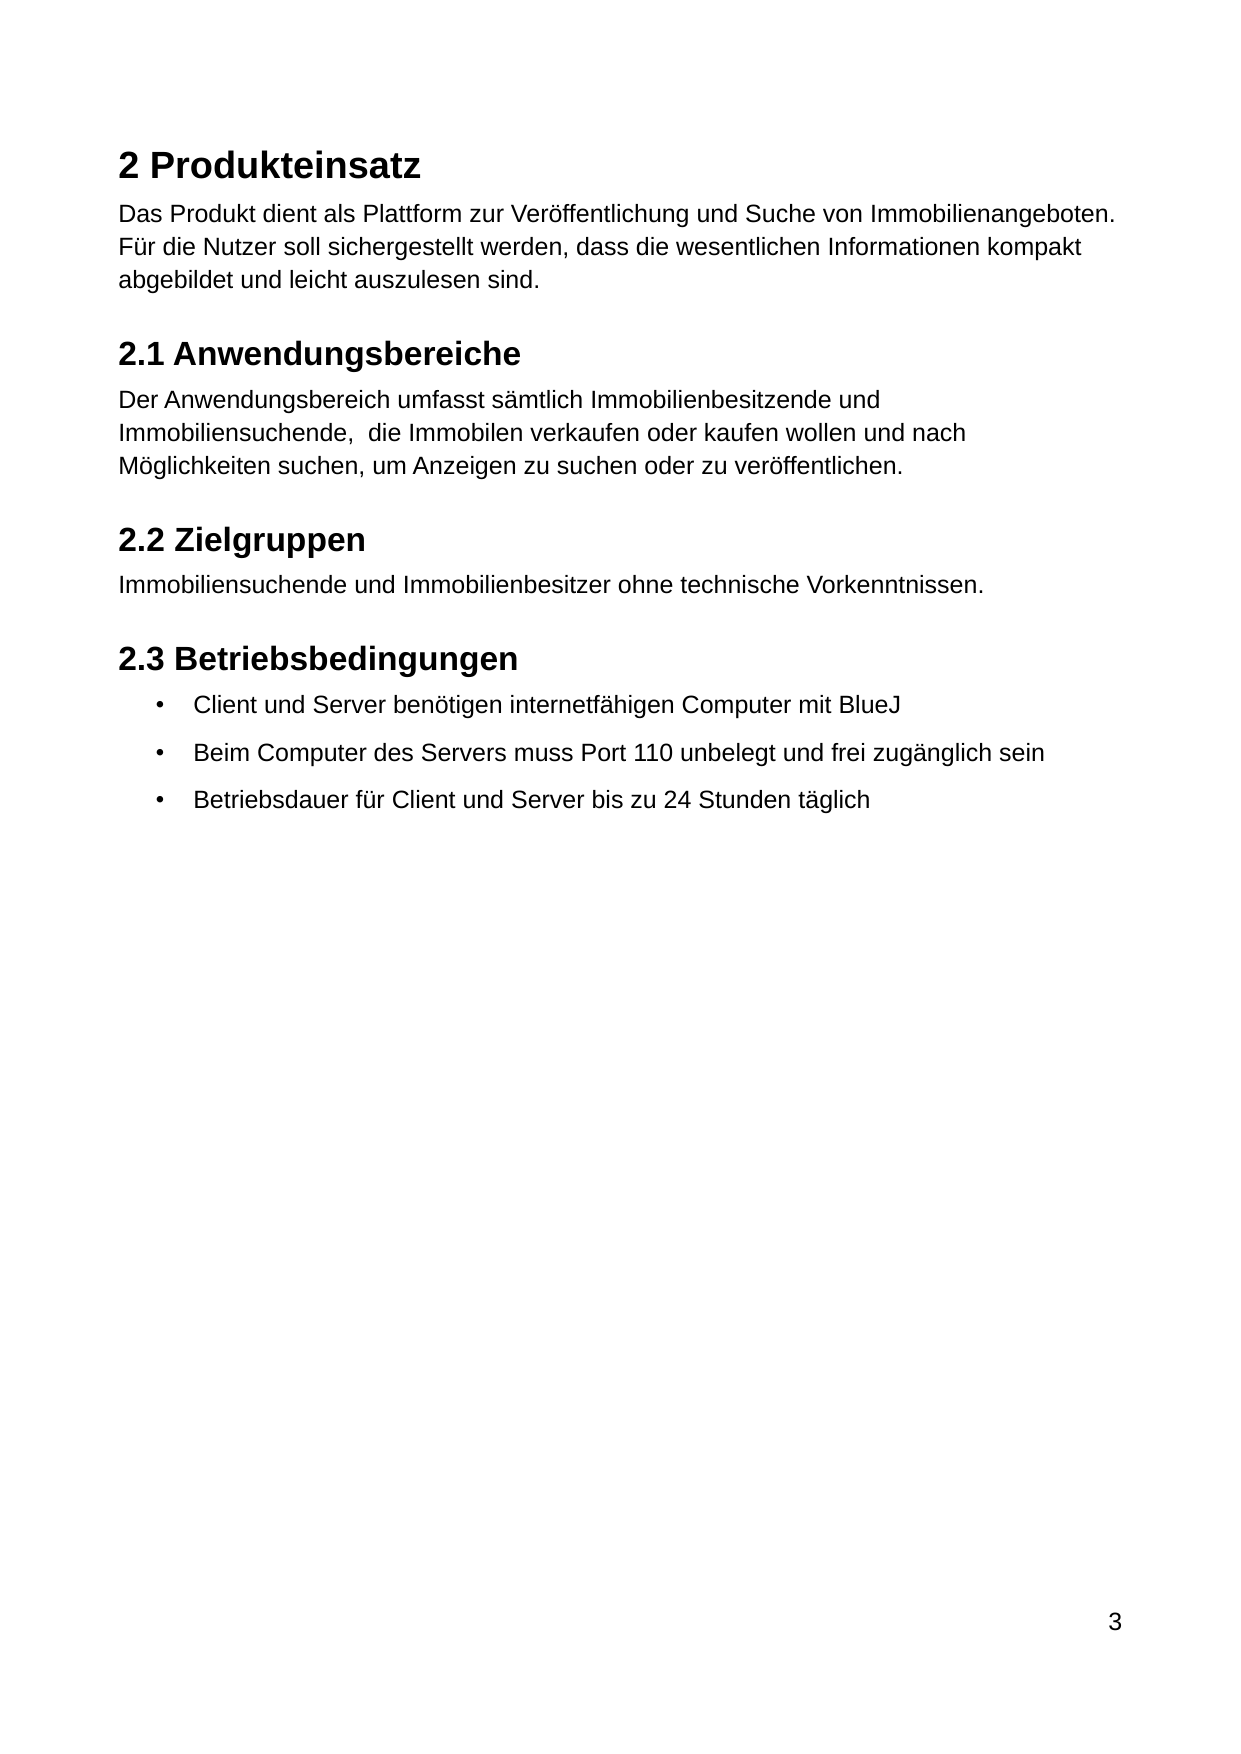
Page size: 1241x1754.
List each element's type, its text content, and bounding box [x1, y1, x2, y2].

text Das Produkt dient als Plattform zur Veröffentlichung und Suche von Immobilienangeboten. Für die Nutzer soll sichergestellt werden, dass die wesentlichen Informationen kompakt abgebildet und leicht auszulesen sind. [118, 199, 1122, 294]
list Beim Computer des Servers muss Port 110 unbelegt und frei zugänglich sein [156, 738, 1122, 767]
subtitle 2.2 Zielgruppen [118, 519, 1122, 558]
subtitle 2 Produkteinsatz [118, 143, 1122, 187]
subtitle 2.3 Betriebsbedingungen [118, 639, 1122, 678]
text Immobiliensuchende und Immobilienbesitzer ohne technische Vorkenntnissen. [118, 571, 1122, 599]
list Client und Server benötigen internetfähigen Computer mit BlueJ [156, 690, 1122, 719]
text Der Anwendungsbereich umfasst sämtlich Immobilienbesitzende und Immobiliensuchende, die Immobilen verkaufen oder kaufen wollen und nach Möglichkeiten suchen, um Anzeigen zu suchen oder zu veröffentlichen. [118, 385, 1122, 480]
list Betriebsdauer für Client und Server bis zu 24 Stunden täglich [156, 786, 1122, 814]
subtitle 2.1 Anwendungsbereiche [118, 334, 1122, 372]
